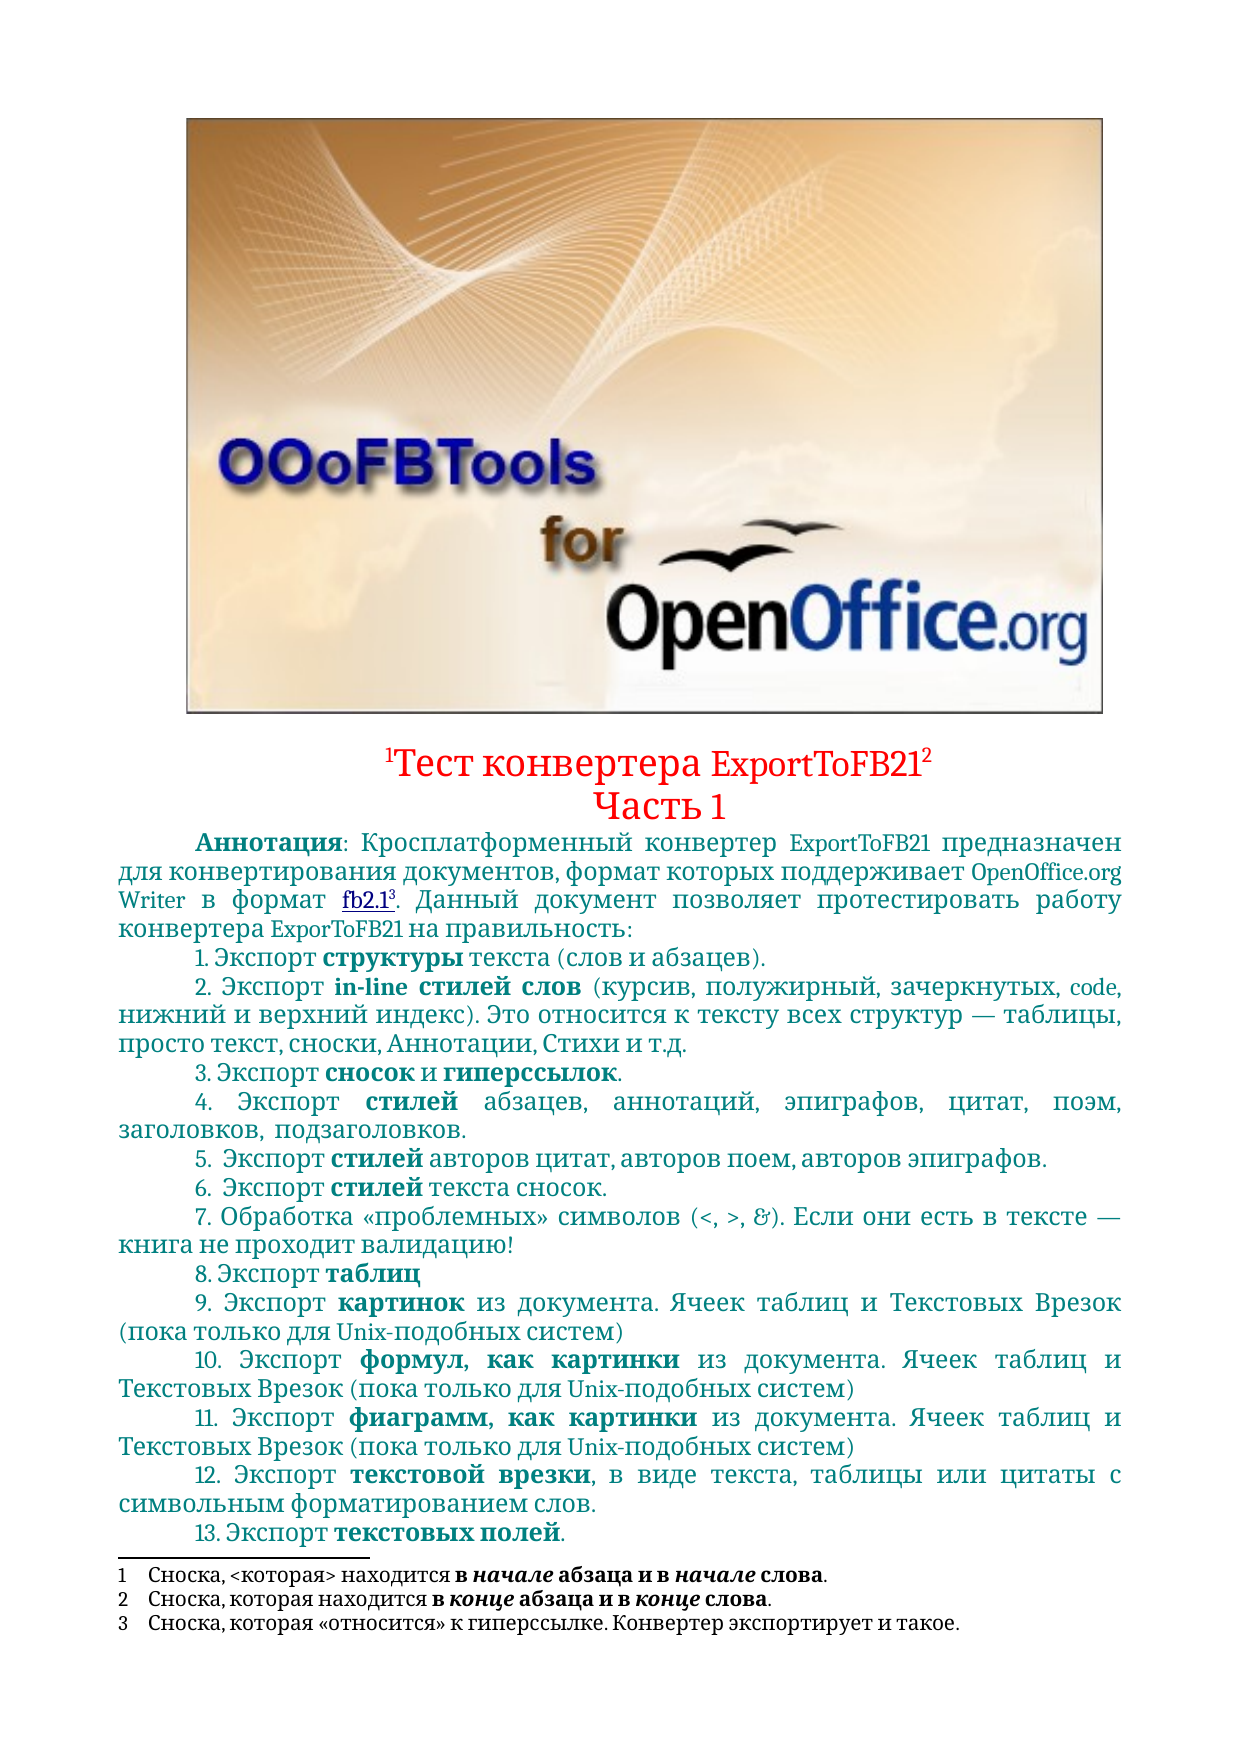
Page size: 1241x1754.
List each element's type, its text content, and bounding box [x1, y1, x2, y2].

text 11. Экспорт фиаграмм, как картинки из документа. Ячеек таблиц и Текстовых Врезок (пока только для Unix-подобных систем) [118, 1404, 1122, 1461]
text Сноска, которая находится в конце абзаца и в конце слова. [118, 1588, 1122, 1612]
text 9. Экспорт картинок из документа. Ячеек таблиц и Текстовых Врезок (пока только для Unix-подобных систем) [118, 1289, 1122, 1346]
text 6. Экспорт стилей текста сносок. [118, 1174, 1122, 1203]
text Сноска, которая «относится» к гиперссылке. Конвертер экспортирует и такое. [118, 1612, 1122, 1636]
text Аннотация: Кросплатформенный конвертер ExportToFB21 предназначен для конвертирования документов, формат которых поддерживает OpenOffice.org Writer в формат fb2.1. Данный документ позволяет протестировать работу конвертера ExporToFB21 на правильность: [118, 829, 1122, 944]
text Сноска, <которая> находится в начале абзаца и в начале слова. [118, 1564, 1122, 1588]
text 8. Экспорт таблиц [118, 1260, 1122, 1289]
text 1. Экспорт структуры текста (слов и абзацев). [118, 944, 1122, 973]
title Тест конвертера ExportToFB21 [118, 743, 1122, 786]
picture [186, 118, 1103, 714]
text 5. Экспорт стилей авторов цитат, авторов поем, авторов эпиграфов. [118, 1145, 1122, 1174]
text 4. Экспорт стилей абзацев, аннотаций, эпиграфов, цитат, поэм, заголовков, подзаголовков. [118, 1088, 1122, 1145]
text 10. Экспорт формул, как картинки из документа. Ячеек таблиц и Текстовых Врезок (пока только для Unix-подобных систем) [118, 1346, 1122, 1404]
text 7. Обработка «проблемных» символов (<, >, &). Если они есть в тексте — книга не проходит валидацию! [118, 1203, 1122, 1260]
title Часть 1 [118, 786, 1122, 829]
text 3. Экспорт сносок и гиперссылок. [118, 1059, 1122, 1088]
text 12. Экспорт текстовой врезки, в виде текста, таблицы или цитаты с символьным форматированием слов. [118, 1461, 1122, 1519]
text 2. Экспорт in-line стилей слов (курсив, полужирный, зачеркнутых, code, нижний и верхний индекс). Это относится к тексту всех структур — таблицы, просто текст, сноски, Аннотации, Стихи и т.д. [118, 973, 1122, 1059]
text 13. Экспорт текстовых полей. [118, 1519, 1122, 1548]
